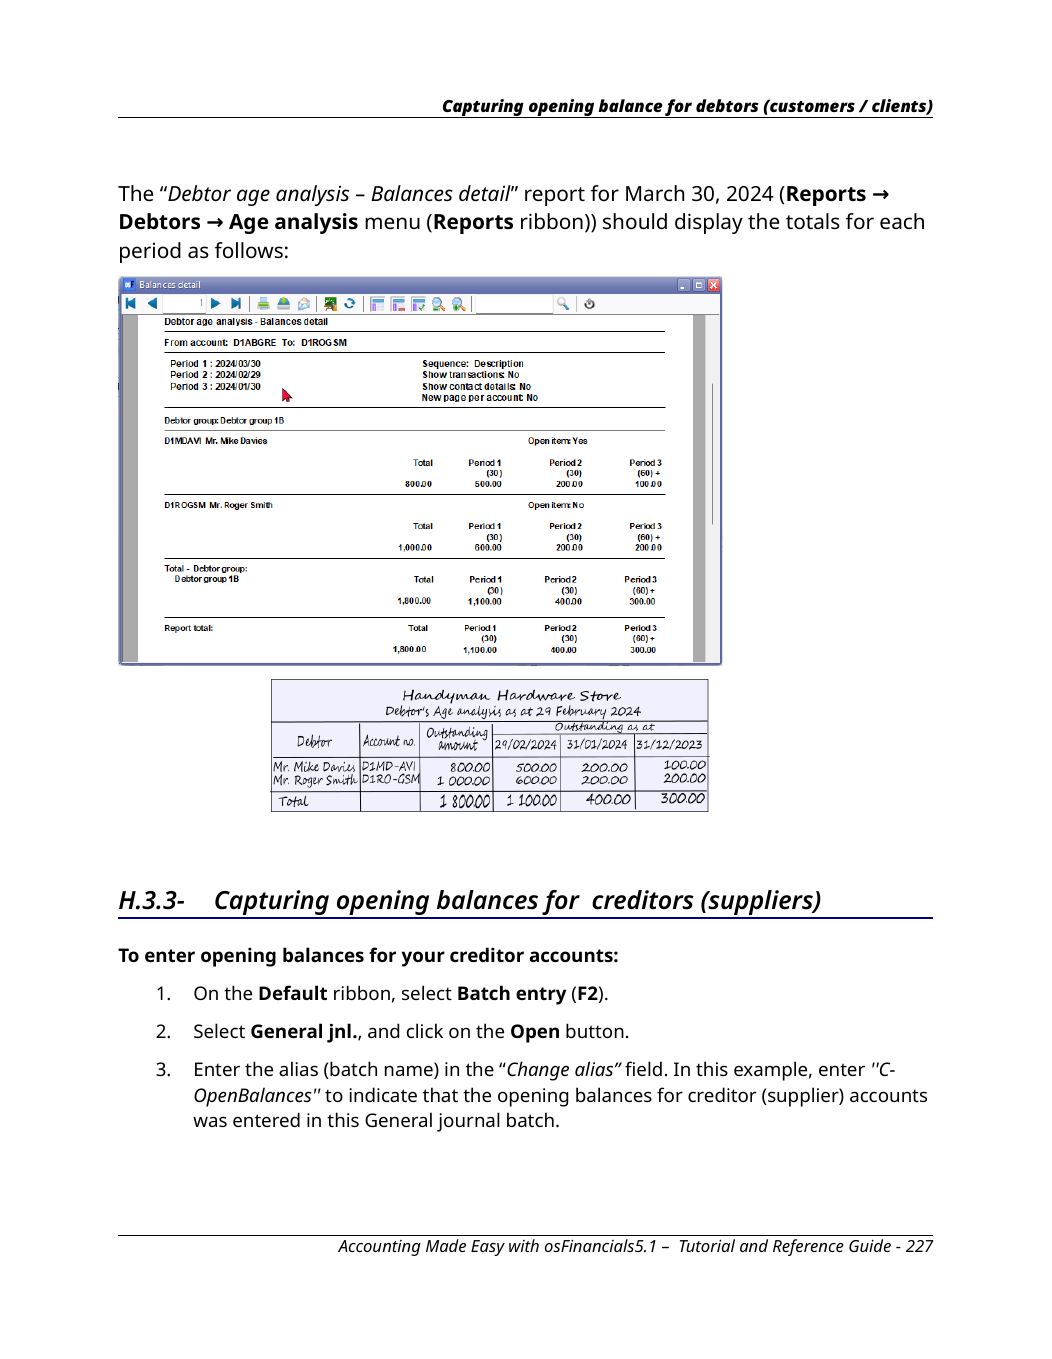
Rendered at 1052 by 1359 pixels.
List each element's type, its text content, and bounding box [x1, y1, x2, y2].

list On the Default ribbon, select Batch entry (F2). [156, 981, 933, 1006]
subtitle Capturing opening balances for creditors (suppliers) [118, 883, 933, 917]
picture [268, 678, 712, 814]
picture [118, 276, 723, 666]
list Enter the alias (batch name) in the “Change alias” field. In this example, enter ''C-OpenBalances'' to indicate that the opening balances for creditor (supplier) accounts was entered in this General journal batch. [156, 1056, 933, 1133]
text The “Debtor age analysis – Balances detail” report for March 30, 2024 (Reports → Debtors → Age analysis menu (Reports ribbon)) should display the totals for each period as follows: [118, 179, 933, 264]
list Select General jnl., and click on the Open button. [156, 1018, 933, 1044]
text To enter opening balances for your creditor accounts: [118, 943, 933, 968]
